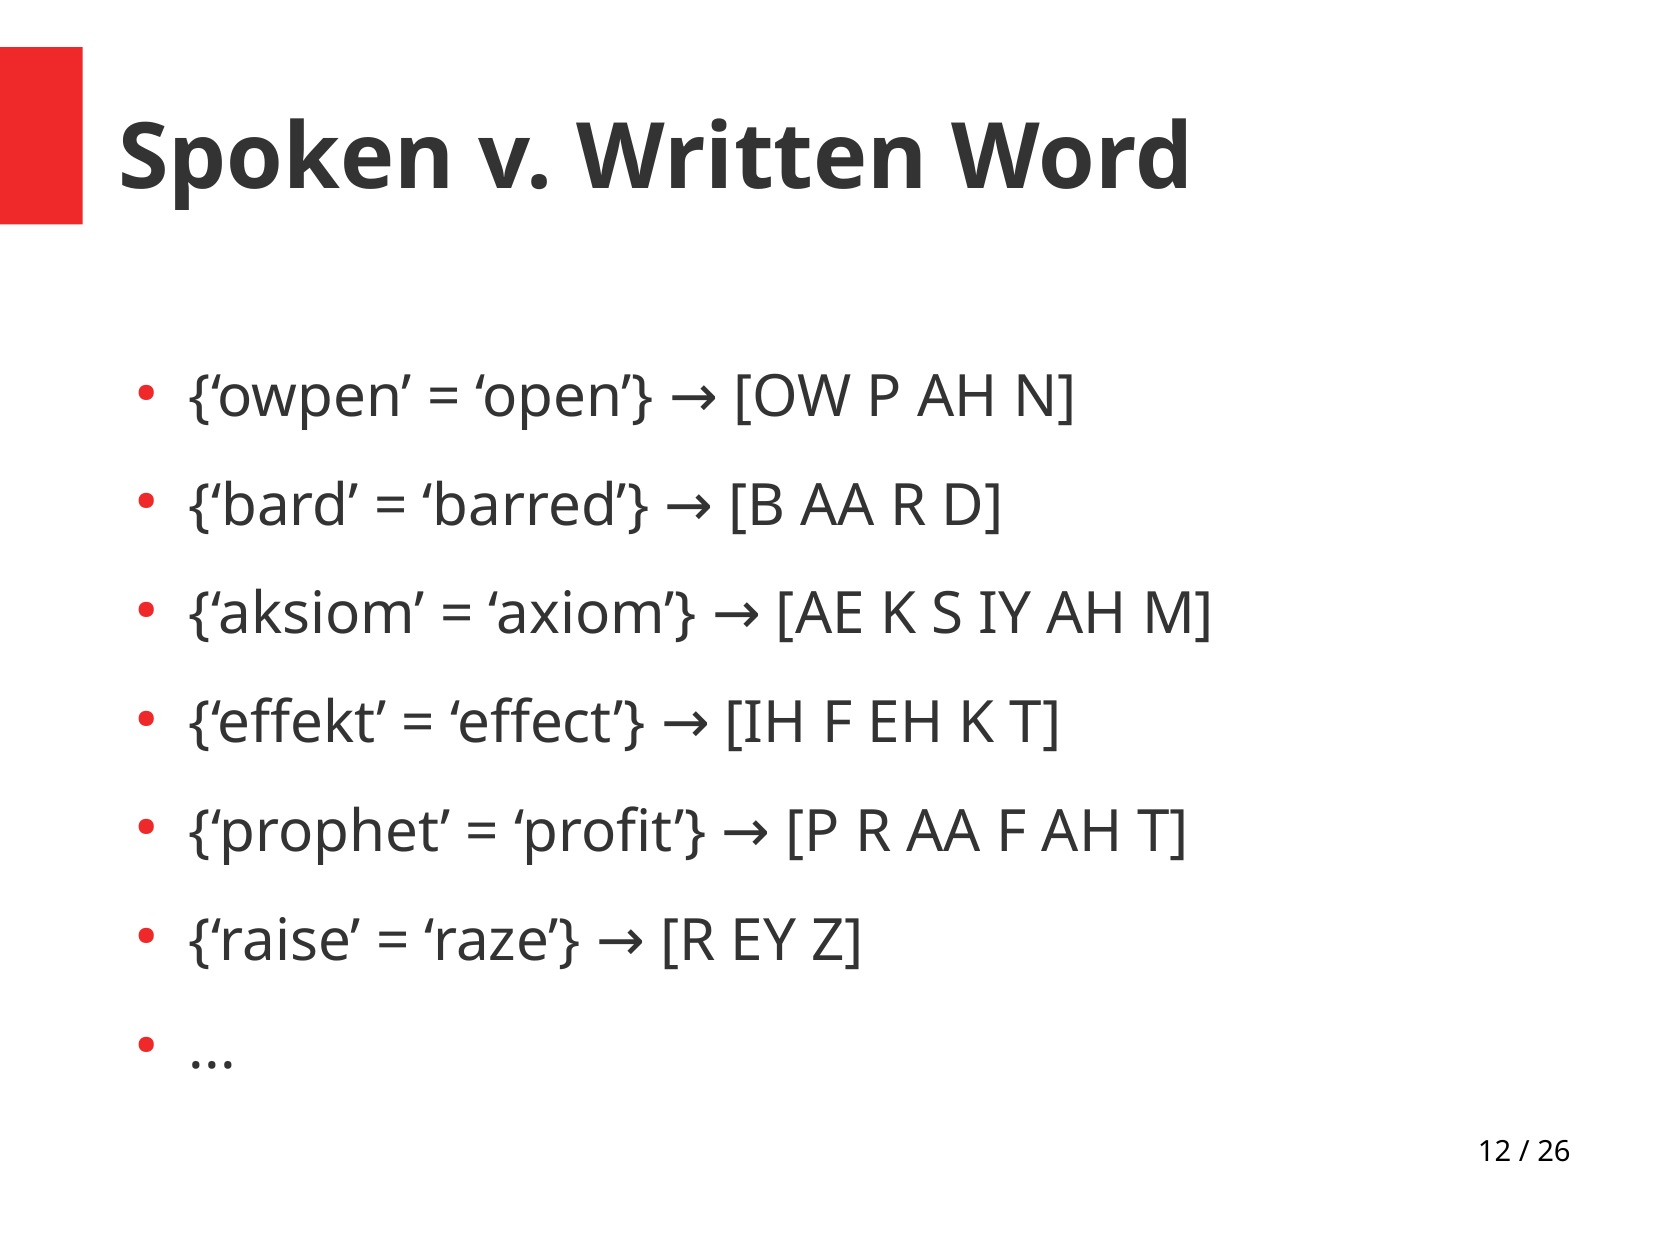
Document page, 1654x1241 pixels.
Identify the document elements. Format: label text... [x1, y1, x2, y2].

title Spoken v. Written Word [118, 49, 1571, 257]
list {‘owpen’ = ‘open’} → [OW P AH N] {‘bard’ = ‘barred’} → [B AA R D] {‘aksiom’ = ‘axiom’} → [AE K S IY AH M] {‘effekt’ = ‘effect’} → [IH F EH K T] {‘prophet’ = ‘profit’} → [P R AA F AH T] {‘raise’ = ‘raze’} → [R EY Z] ... [118, 354, 1536, 1074]
